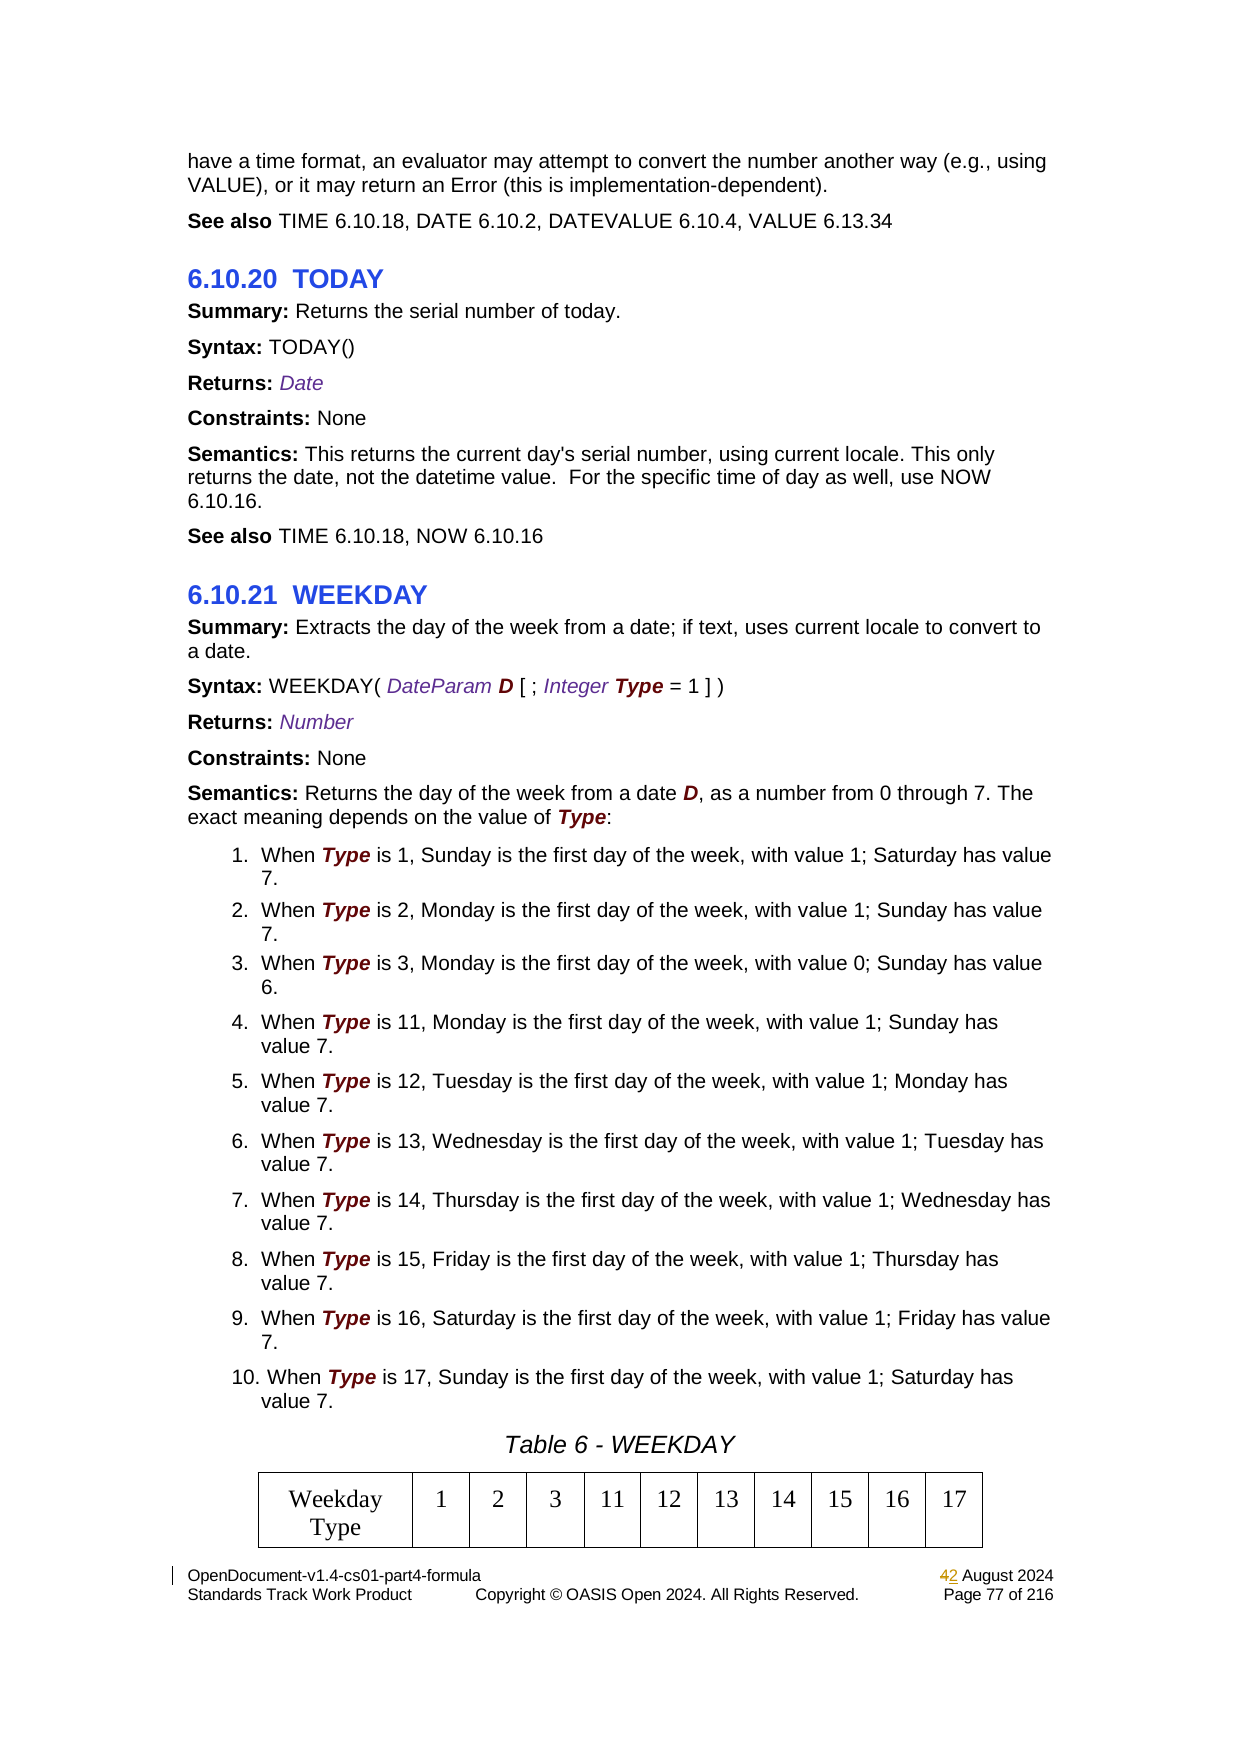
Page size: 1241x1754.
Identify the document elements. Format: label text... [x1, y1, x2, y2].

list When Type is 17, Sunday is the first day of the week, with value 1; Saturday has value 7. [231, 1366, 1053, 1413]
text Syntax: TODAY() [187, 335, 1053, 359]
text Constraints: None [187, 746, 1053, 769]
list When Type is 13, Wednesday is the first day of the week, with value 1; Tuesday has value 7. [231, 1129, 1053, 1176]
list When Type is 1, Sunday is the first day of the week, with value 1; Saturday has value 7. [231, 843, 1053, 890]
text have a time format, an evaluator may attempt to convert the number another way (e.g., using VALUE), or it may return an Error (this is implementation-dependent). [187, 150, 1053, 197]
text See also TIME 6.10.18, NOW 6.10.16 [187, 525, 1053, 548]
text Summary: Extracts the day of the week from a date; if text, uses current locale to convert to a date. [187, 616, 1053, 663]
text Constraints: None [187, 407, 1053, 430]
list When Type is 16, Saturday is the first day of the week, with value 1; Friday has value 7. [231, 1307, 1053, 1354]
table_header 3 [527, 1473, 584, 1547]
table_header 14 [755, 1473, 811, 1547]
text Returns: Date [187, 371, 1053, 394]
table_header 12 [641, 1473, 697, 1547]
subtitle TODAY [187, 264, 1053, 294]
text Summary: Returns the serial number of today. [187, 300, 1053, 323]
list When Type is 14, Thursday is the first day of the week, with value 1; Wednesday has value 7. [231, 1188, 1053, 1235]
list When Type is 2, Monday is the first day of the week, with value 1; Sunday has value 7. [231, 898, 1053, 946]
text Semantics: This returns the current day's serial number, using current locale. This only returns the date, not the datetime value. For the specific time of day as well, use NOW 6.10.16. [187, 442, 1053, 513]
text See also TIME 6.10.18, DATE 6.10.2, DATEVALUE 6.10.4, VALUE 6.13.34 [187, 209, 1053, 233]
list When Type is 15, Friday is the first day of the week, with value 1; Thursday has value 7. [231, 1247, 1053, 1294]
subtitle WEEKDAY [187, 579, 1053, 609]
table_header 2 [470, 1473, 526, 1547]
table_header 13 [698, 1473, 754, 1547]
list When Type is 11, Monday is the first day of the week, with value 1; Sunday has value 7. [231, 1011, 1053, 1058]
table_header 11 [585, 1473, 640, 1547]
text Semantics: Returns the day of the week from a date D, as a number from 0 through 7. The exact meaning depends on the value of Type: [187, 782, 1053, 829]
text Returns: Number [187, 710, 1053, 734]
list When Type is 3, Monday is the first day of the week, with value 0; Sunday has value 6. [231, 952, 1053, 999]
table_header 15 [812, 1473, 868, 1547]
table_header 17 [926, 1473, 982, 1547]
table_header Weekday Type [259, 1473, 412, 1547]
table_header 1 [413, 1473, 469, 1547]
text Table 6 - WEEKDAY [187, 1431, 1053, 1459]
list When Type is 12, Tuesday is the first day of the week, with value 1; Monday has value 7. [231, 1070, 1053, 1117]
table_header 16 [869, 1473, 925, 1547]
text Syntax: WEEKDAY( DateParam D [ ; Integer Type = 1 ] ) [187, 675, 1053, 698]
